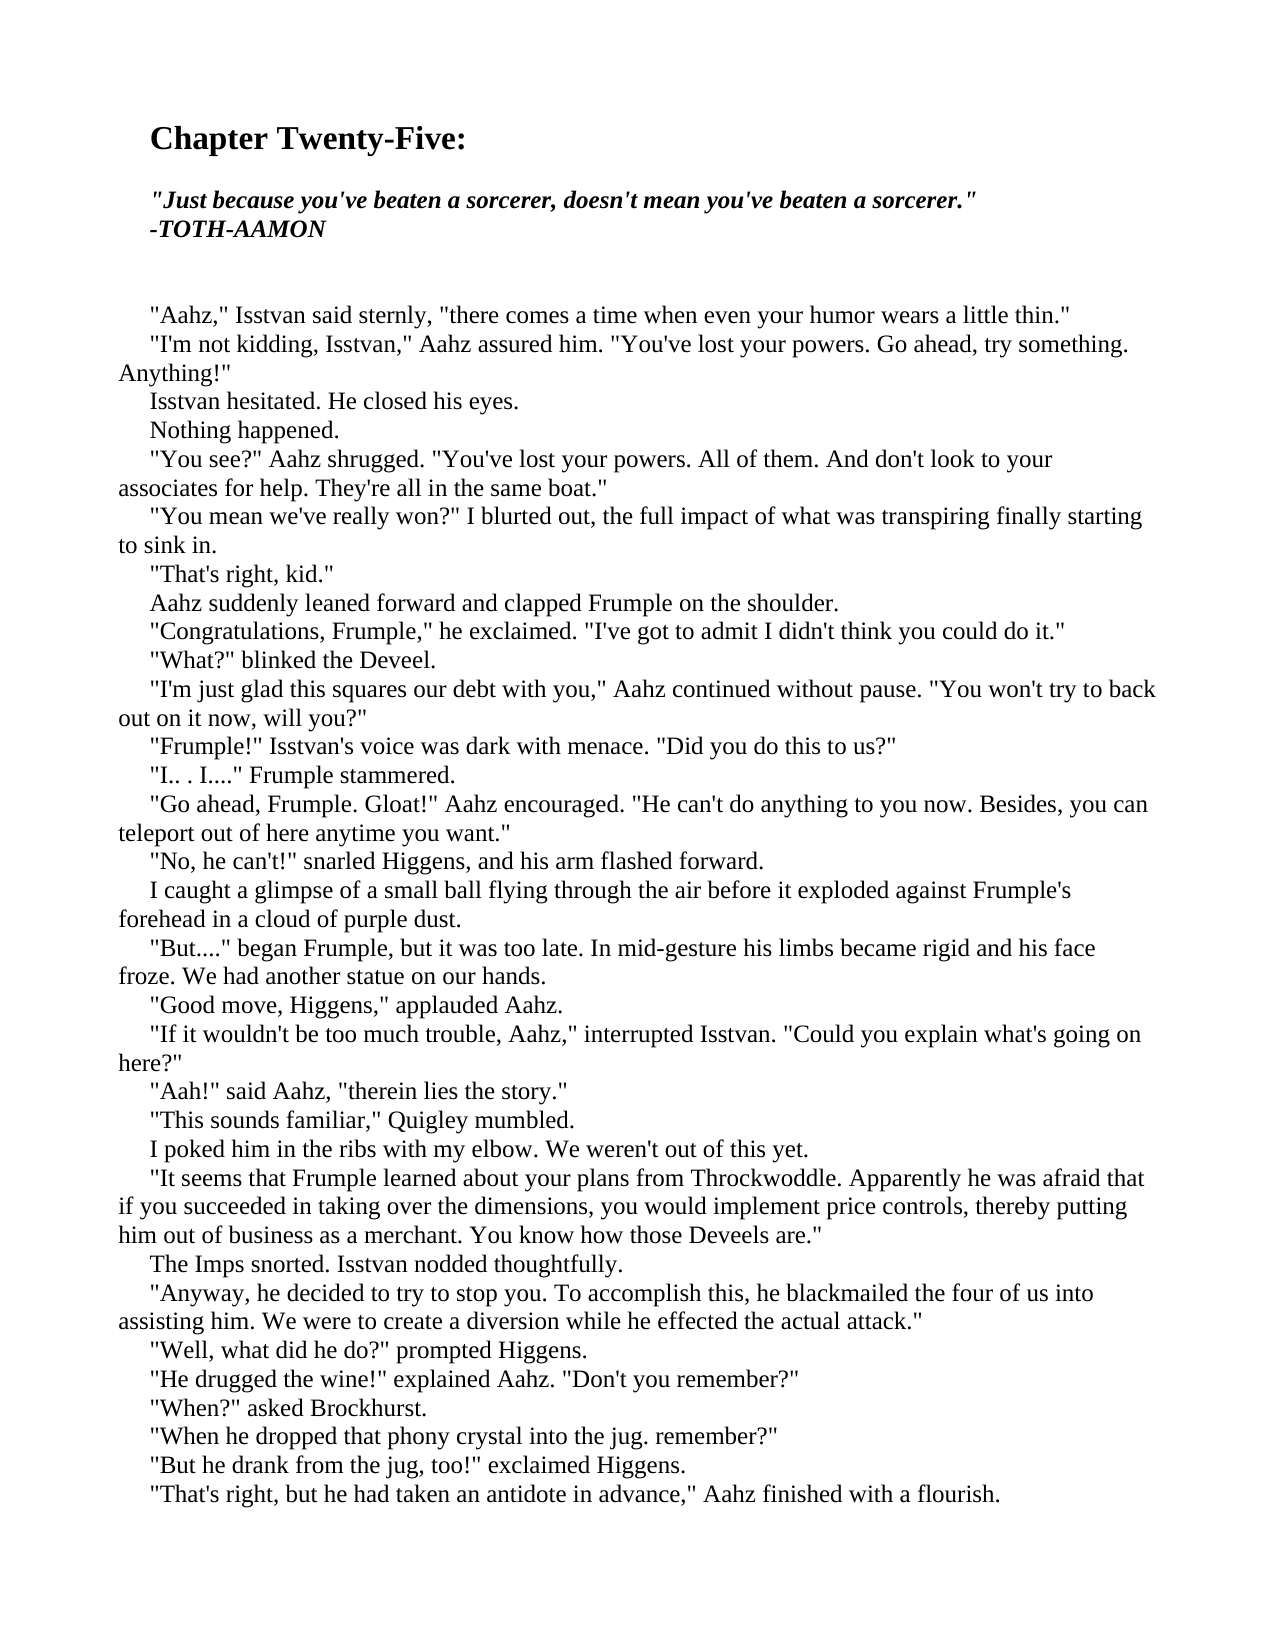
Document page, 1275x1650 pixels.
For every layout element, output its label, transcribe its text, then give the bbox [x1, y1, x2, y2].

text "Frumple!" Isstvan's voice was dark with menace. "Did you do this to us?" [118, 731, 1157, 760]
text "No, he can't!" snarled Higgens, and his arm flashed forward. [118, 846, 1157, 875]
text "Aah!" said Aahz, "therein lies the story." [118, 1076, 1157, 1105]
text "Well, what did he do?" prompted Higgens. [118, 1335, 1157, 1364]
text "Just because you've beaten a sorcerer, doesn't mean you've beaten a sorcerer." [118, 185, 1157, 214]
text "But...." began Frumple, but it was too late. In mid-gesture his limbs became rigid and his face froze. We had another statue on our hands. [118, 933, 1157, 990]
text I poked him in the ribs with my elbow. We weren't out of this yet. [118, 1134, 1157, 1163]
text "But he drank from the jug, too!" exclaimed Higgens. [118, 1450, 1157, 1479]
text "Anyway, he decided to try to stop you. To accomplish this, he blackmailed the four of us into assisting him. We were to create a diversion while he effected the actual attack." [118, 1278, 1157, 1335]
text "Aahz," Isstvan said sternly, "there comes a time when even your humor wears a little thin." [118, 300, 1157, 329]
text "It seems that Frumple learned about your plans from Throckwoddle. Apparently he was afraid that if you succeeded in taking over the dimensions, you would implement price controls, thereby putting him out of business as a merchant. You know how those Deveels are." [118, 1163, 1157, 1249]
text "That's right, but he had taken an antidote in advance," Aahz finished with a flourish. [118, 1479, 1157, 1508]
text "Good move, Higgens," applauded Aahz. [118, 990, 1157, 1019]
text I caught a glimpse of a small ball flying through the air before it exploded against Frumple's forehead in a cloud of purple dust. [118, 875, 1157, 933]
text Isstvan hesitated. He closed his eyes. [118, 386, 1157, 415]
text "He drugged the wine!" explained Aahz. "Don't you remember?" [118, 1364, 1157, 1393]
text "Go ahead, Frumple. Gloat!" Aahz encouraged. "He can't do anything to you now. Besides, you can teleport out of here anytime you want." [118, 789, 1157, 846]
text "This sounds familiar," Quigley mumbled. [118, 1105, 1157, 1134]
text "You mean we've really won?" I blurted out, the full impact of what was transpiring finally starting to sink in. [118, 501, 1157, 559]
text "That's right, kid." [118, 559, 1157, 588]
text "If it wouldn't be too much trouble, Aahz," interrupted Isstvan. "Could you explain what's going on here?" [118, 1019, 1157, 1076]
text "I'm not kidding, Isstvan," Aahz assured him. "You've lost your powers. Go ahead, try something. Anything!" [118, 329, 1157, 386]
text "You see?" Aahz shrugged. "You've lost your powers. All of them. And don't look to your associates for help. They're all in the same boat." [118, 444, 1157, 501]
text The Imps snorted. Isstvan nodded thoughtfully. [118, 1249, 1157, 1278]
text "I.. . I...." Frumple stammered. [118, 760, 1157, 789]
subtitle Chapter Twenty-Five: [118, 118, 1157, 156]
text "What?" blinked the Deveel. [118, 645, 1157, 674]
text "Congratulations, Frumple," he exclaimed. "I've got to admit I didn't think you could do it." [118, 616, 1157, 645]
text Aahz suddenly leaned forward and clapped Frumple on the shoulder. [118, 588, 1157, 616]
text "I'm just glad this squares our debt with you," Aahz continued without pause. "You won't try to back out on it now, will you?" [118, 674, 1157, 731]
text "When?" asked Brockhurst. [118, 1393, 1157, 1421]
text "When he dropped that phony crystal into the jug. remember?" [118, 1421, 1157, 1450]
text -TOTH-AAMON [118, 214, 1157, 243]
text Nothing happened. [118, 415, 1157, 444]
